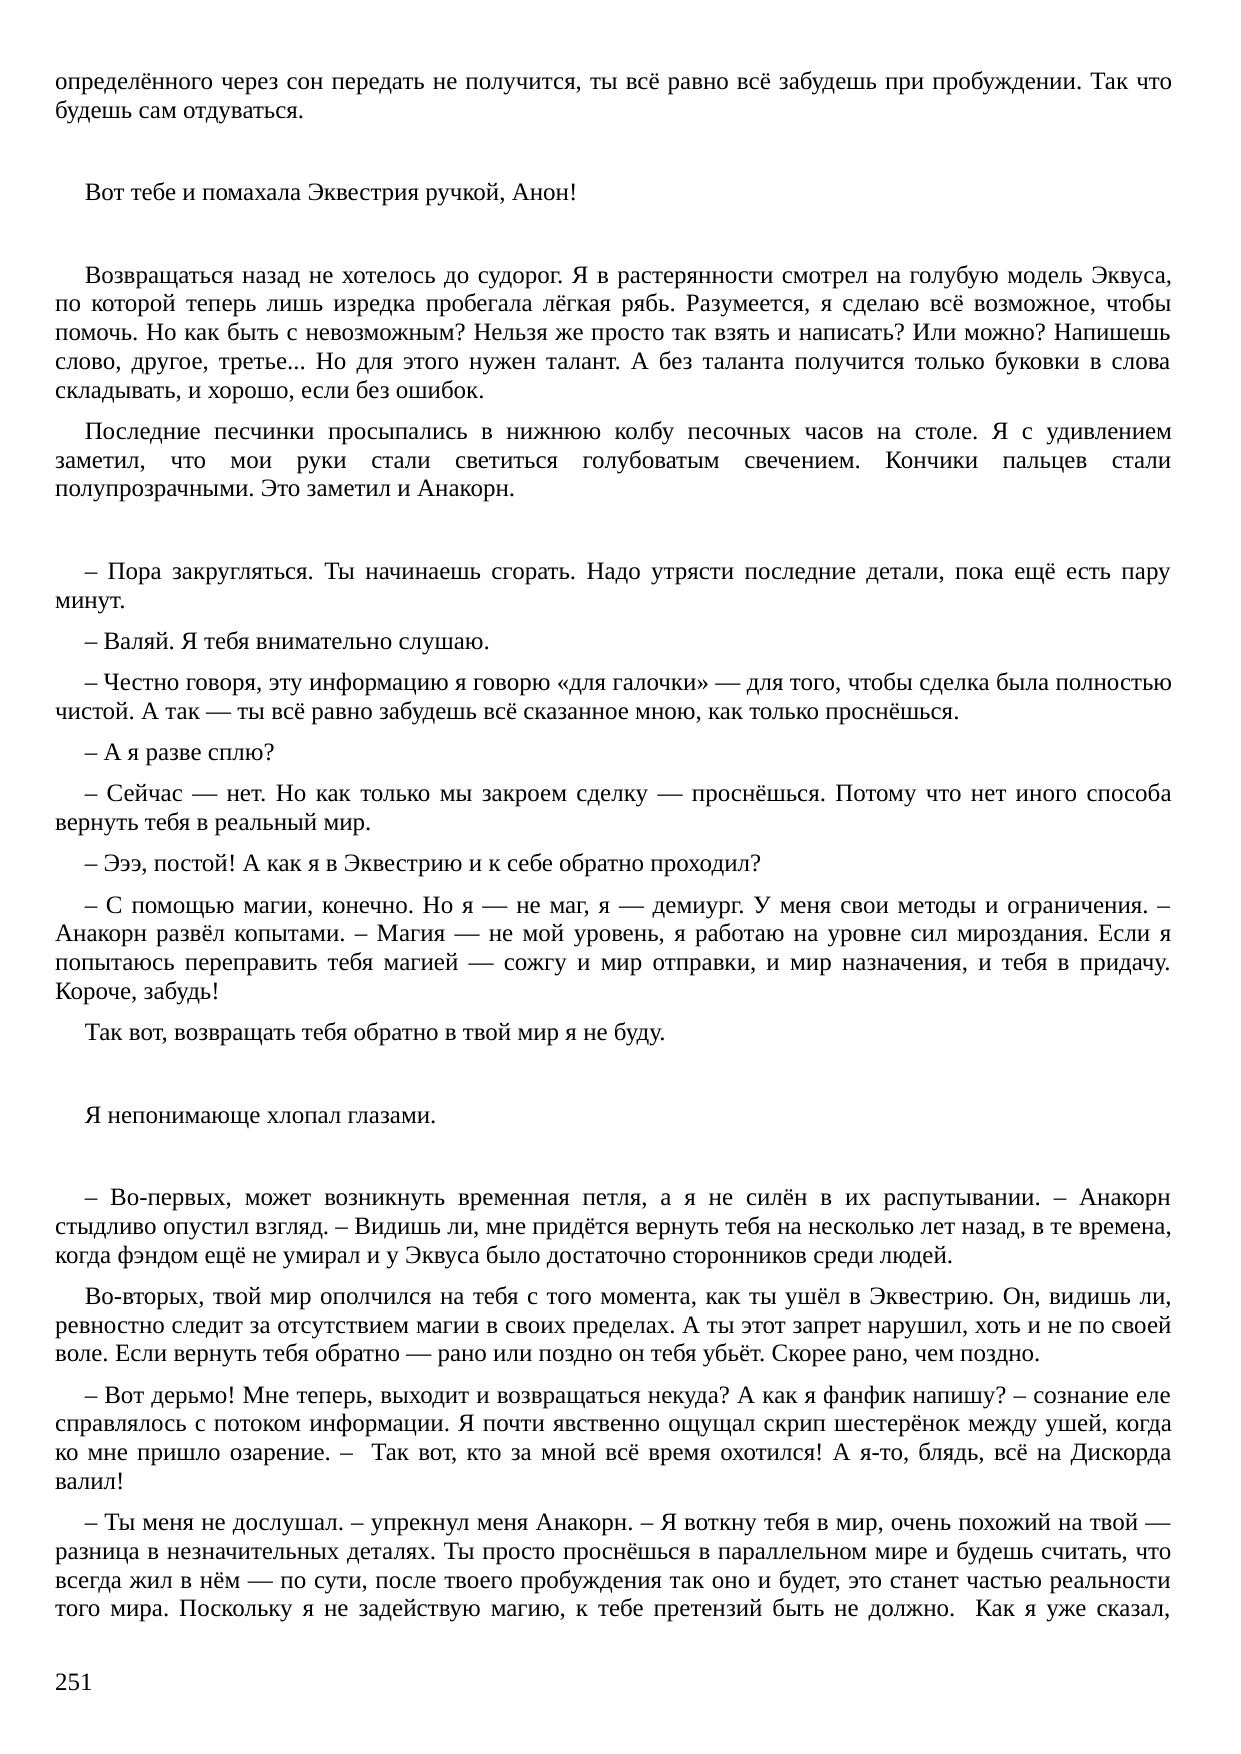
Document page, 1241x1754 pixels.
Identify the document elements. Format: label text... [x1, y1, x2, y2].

text Последние песчинки просыпались в нижнюю колбу песочных часов на столе. Я с удивлением заметил, что мои руки стали светиться голубоватым свечением. Кончики пальцев стали полупрозрачными. Это заметил и Анакорн. [55, 416, 1173, 502]
text определённого через сон передать не получится, ты всё равно всё забудешь при пробуждении. Так что будешь сам отдуваться. [55, 66, 1173, 123]
text Во-вторых, твой мир ополчился на тебя с того момента, как ты ушёл в Эквестрию. Он, видишь ли, ревностно следит за отсутствием магии в своих пределах. А ты этот запрет нарушил, хоть и не по своей воле. Если вернуть тебя обратно — рано или поздно он тебя убьёт. Скорее рано, чем поздно. [55, 1281, 1173, 1367]
text Вот тебе и помахала Эквестрия ручкой, Анон! [55, 177, 1173, 206]
text – Пора закругляться. Ты начинаешь сгорать. Надо утрясти последние детали, пока ещё есть пару минут. [55, 556, 1173, 613]
text – Вот дерьмо! Мне теперь, выходит и возвращаться некуда? А как я фанфик напишу? – сознание еле справлялось с потоком информации. Я почти явственно ощущал скрип шестерёнок между ушей, когда ко мне пришло озарение. – Так вот, кто за мной всё время охотился! А я-то, блядь, всё на Дискорда валил! [55, 1380, 1173, 1495]
text – Честно говоря, эту информацию я говорю «для галочки» — для того, чтобы сделка была полностью чистой. А так — ты всё равно забудешь всё сказанное мною, как только проснёшься. [55, 667, 1173, 725]
text Я непонимающе хлопал глазами. [55, 1100, 1173, 1128]
text – А я разве сплю? [55, 737, 1173, 766]
text – Валяй. Я тебя внимательно слушаю. [55, 626, 1173, 655]
text Так вот, возвращать тебя обратно в твой мир я не буду. [55, 1017, 1173, 1046]
text – Во-первых, может возникнуть временная петля, а я не силён в их распутывании. – Анакорн стыдливо опустил взгляд. – Видишь ли, мне придётся вернуть тебя на несколько лет назад, в те времена, когда фэндом ещё не умирал и у Эквуса было достаточно сторонников среди людей. [55, 1182, 1173, 1268]
text – С помощью магии, конечно. Но я — не маг, я — демиург. У меня свои методы и ограничения. – Анакорн развёл копытами. – Магия — не мой уровень, я работаю на уровне сил мироздания. Если я попытаюсь переправить тебя магией — сожгу и мир отправки, и мир назначения, и тебя в придачу. Короче, забудь! [55, 890, 1173, 1005]
text – Сейчас — нет. Но как только мы закроем сделку — проснёшься. Потому что нет иного способа вернуть тебя в реальный мир. [55, 778, 1173, 836]
text – Ты меня не дослушал. – упрекнул меня Анакорн. – Я воткну тебя в мир, очень похожий на твой — разница в незначительных деталях. Ты просто проснёшься в параллельном мире и будешь считать, что всегда жил в нём — по сути, после твоего пробуждения так оно и будет, это станет частью реальности того мира. Поскольку я не задействую магию, к тебе претензий быть не должно. Как я уже сказал, [55, 1507, 1173, 1622]
text Возвращаться назад не хотелось до судорог. Я в растерянности смотрел на голубую модель Эквуса, по которой теперь лишь изредка пробегала лёгкая рябь. Разумеется, я сделаю всё возможное, чтобы помочь. Но как быть с невозможным? Нельзя же просто так взять и написать? Или можно? Напишешь слово, другое, третье... Но для этого нужен талант. А без таланта получится только буковки в слова складывать, и хорошо, если без ошибок. [55, 260, 1173, 403]
text – Эээ, постой! А как я в Эквестрию и к себе обратно проходил? [55, 848, 1173, 877]
